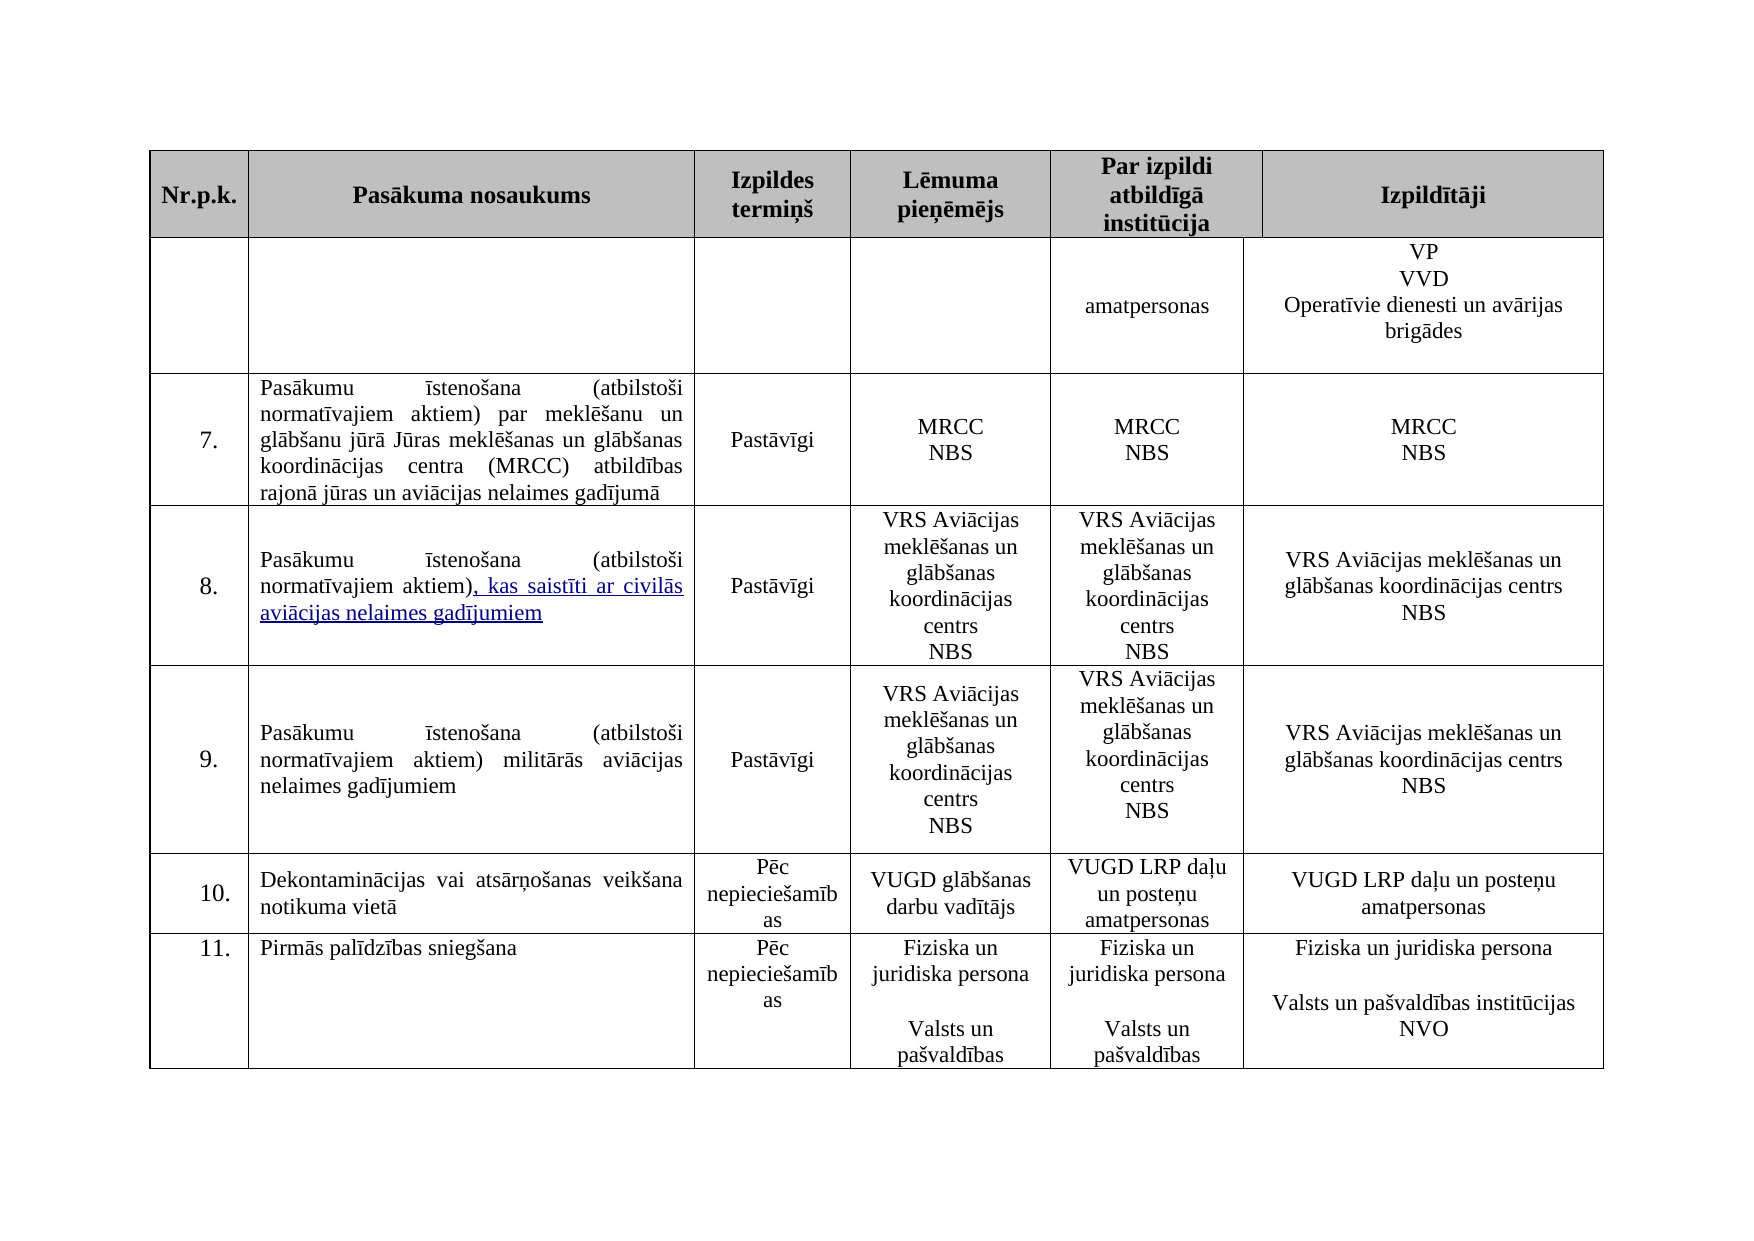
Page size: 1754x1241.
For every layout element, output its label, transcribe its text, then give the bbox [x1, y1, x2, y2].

table_cell Pēc nepieciešamības [695, 934, 850, 1068]
table_cell VRS Aviācijas meklēšanas un glābšanas koordinācijas centrs NBS [1051, 666, 1243, 852]
table_cell MRCC NBS [851, 374, 1050, 505]
table_header Pasākuma nosaukums [249, 151, 694, 237]
table_header Nr.p.k. [151, 151, 248, 237]
table_cell MRCC NBS [1051, 374, 1243, 505]
table_cell [695, 238, 850, 372]
table_cell [851, 238, 1050, 372]
table_cell VRS Aviācijas meklēšanas un glābšanas koordinācijas centrs NBS [1244, 506, 1603, 664]
table_cell Pastāvīgi [695, 666, 850, 852]
table_cell [151, 666, 248, 852]
table_cell Pasākumu īstenošana (atbilstoši normatīvajiem aktiem), kas saistīti ar civilās aviācijas nelaimes gadījumiem [249, 506, 694, 664]
table_cell [151, 854, 248, 932]
table_cell Pēc nepieciešamības [695, 854, 850, 932]
table_cell Pasākumu īstenošana (atbilstoši normatīvajiem aktiem) par meklēšanu un glābšanu jūrā Jūras meklēšanas un glābšanas koordinācijas centra (MRCC) atbildības rajonā jūras un aviācijas nelaimes gadījumā [249, 374, 694, 505]
table_cell Pastāvīgi [695, 374, 850, 505]
table_cell MRCC NBS [1244, 374, 1603, 505]
table_header Par izpildi atbildīgā institūcija [1051, 151, 1262, 237]
table_header Lēmuma pieņēmējs [851, 151, 1050, 237]
table_cell VRS Aviācijas meklēšanas un glābšanas koordinācijas centrs NBS [1051, 506, 1243, 664]
table_cell [151, 934, 248, 1068]
table_cell VRS Aviācijas meklēšanas un glābšanas koordinācijas centrs NBS [1244, 666, 1603, 852]
table_header Izpildes termiņš [695, 151, 850, 237]
table_cell amatpersonas [1051, 238, 1243, 372]
table_cell Dekontaminācijas vai atsārņošanas veikšana notikuma vietā [249, 854, 694, 932]
table_cell Pirmās palīdzības sniegšana [249, 934, 694, 1068]
table_cell Fiziska un juridiska persona Valsts un pašvaldības [851, 934, 1050, 1068]
table_cell VRS Aviācijas meklēšanas un glābšanas koordinācijas centrs NBS [851, 506, 1050, 664]
table_cell Fiziska un juridiska persona Valsts un pašvaldības institūcijas NVO [1244, 934, 1603, 1068]
table_cell VP VVD Operatīvie dienesti un avārijas brigādes [1244, 238, 1603, 372]
table_cell VRS Aviācijas meklēšanas un glābšanas koordinācijas centrs NBS [851, 666, 1050, 852]
table_cell Fiziska un juridiska persona Valsts un pašvaldības [1051, 934, 1243, 1068]
table_cell Pasākumu īstenošana (atbilstoši normatīvajiem aktiem) militārās aviācijas nelaimes gadījumiem [249, 666, 694, 852]
table_header Izpildītāji [1263, 151, 1603, 237]
table_cell VUGD glābšanas darbu vadītājs [851, 854, 1050, 932]
table_cell [249, 238, 694, 372]
table_cell [151, 238, 248, 372]
table_cell [151, 506, 248, 664]
table_cell Pastāvīgi [695, 506, 850, 664]
table_cell VUGD LRP daļu un posteņu amatpersonas [1051, 854, 1243, 932]
table_cell VUGD LRP daļu un posteņu amatpersonas [1244, 854, 1603, 932]
table_cell [151, 374, 248, 505]
